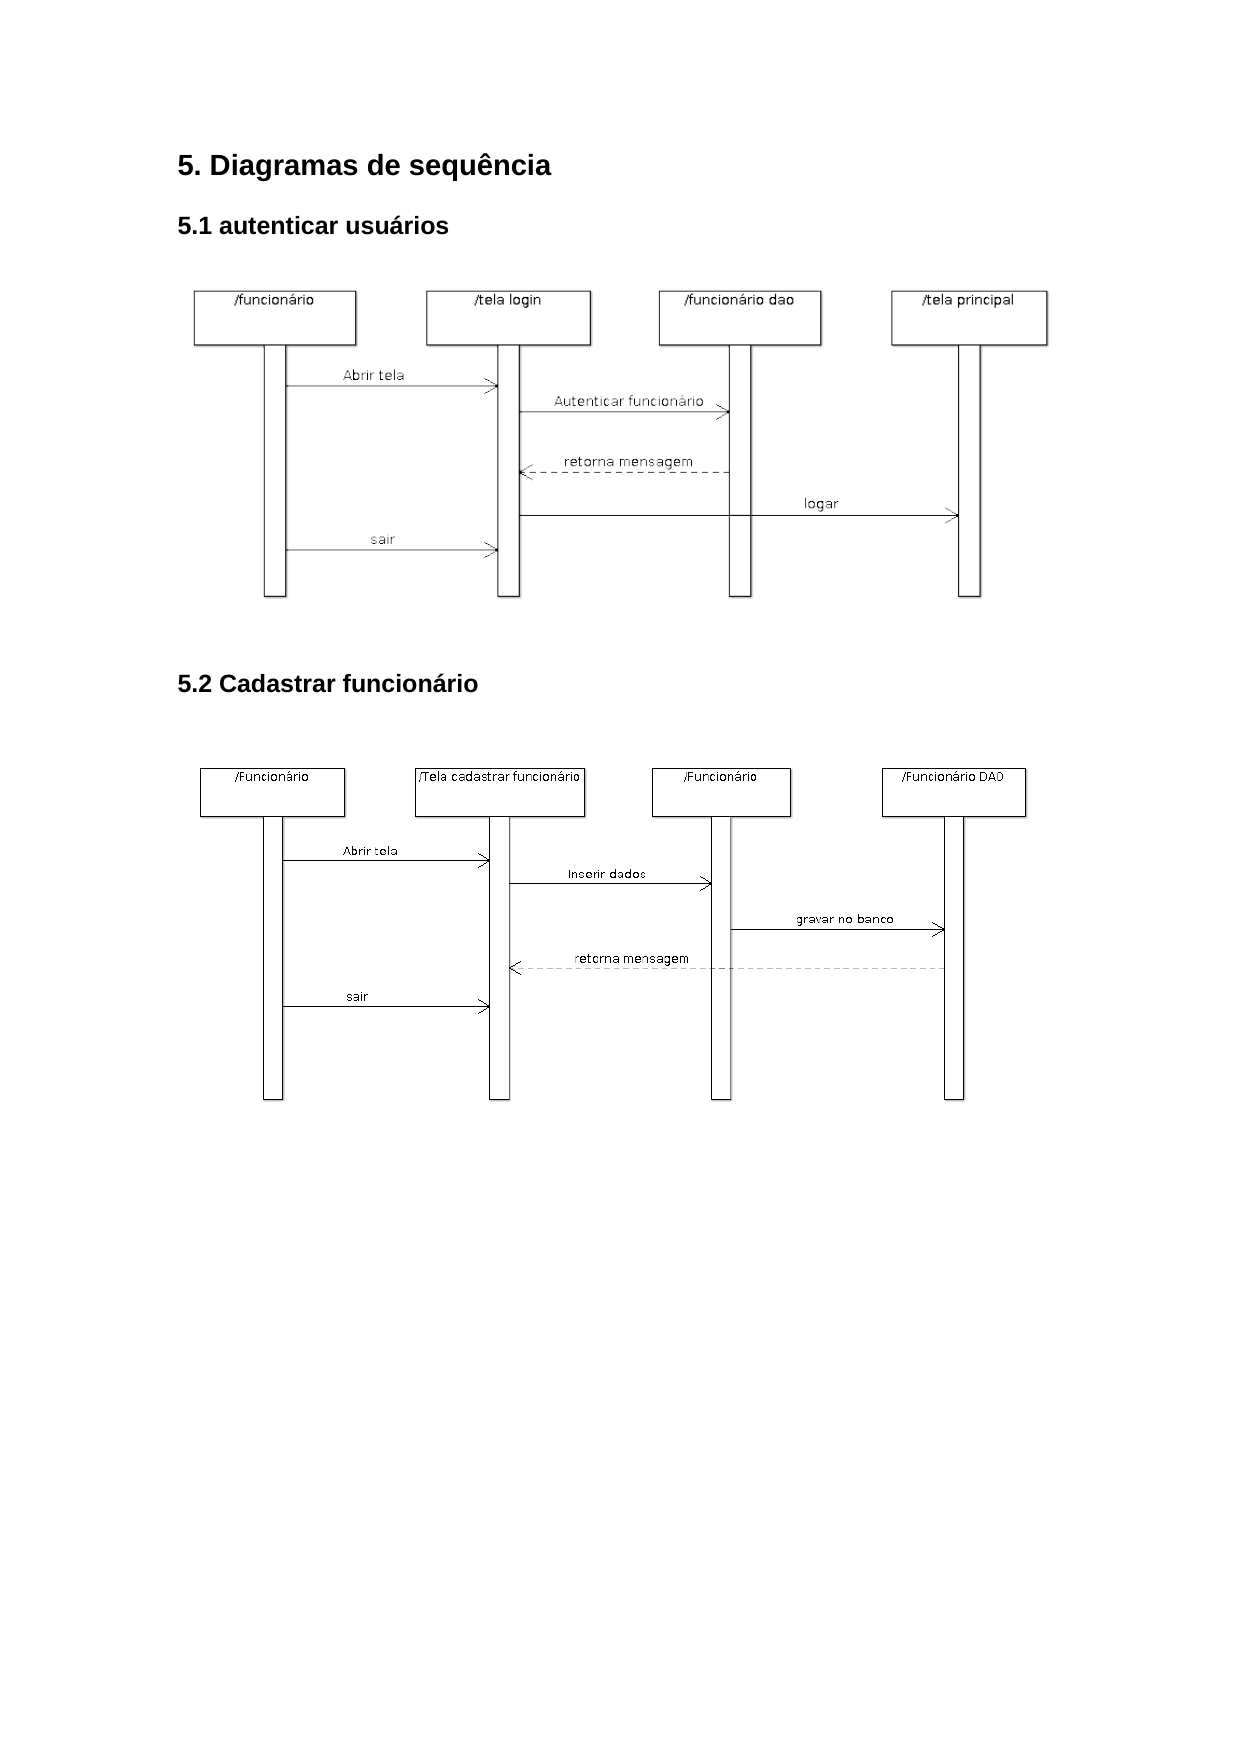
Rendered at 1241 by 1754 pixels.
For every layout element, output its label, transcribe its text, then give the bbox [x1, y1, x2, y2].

subtitle 5.2 Cadastrar funcionário [177, 666, 1063, 698]
picture [154, 715, 1086, 1153]
picture [142, 256, 1098, 666]
subtitle 5. Diagramas de sequência [177, 148, 1063, 181]
subtitle 5.1 autenticar usuários [177, 211, 1063, 240]
